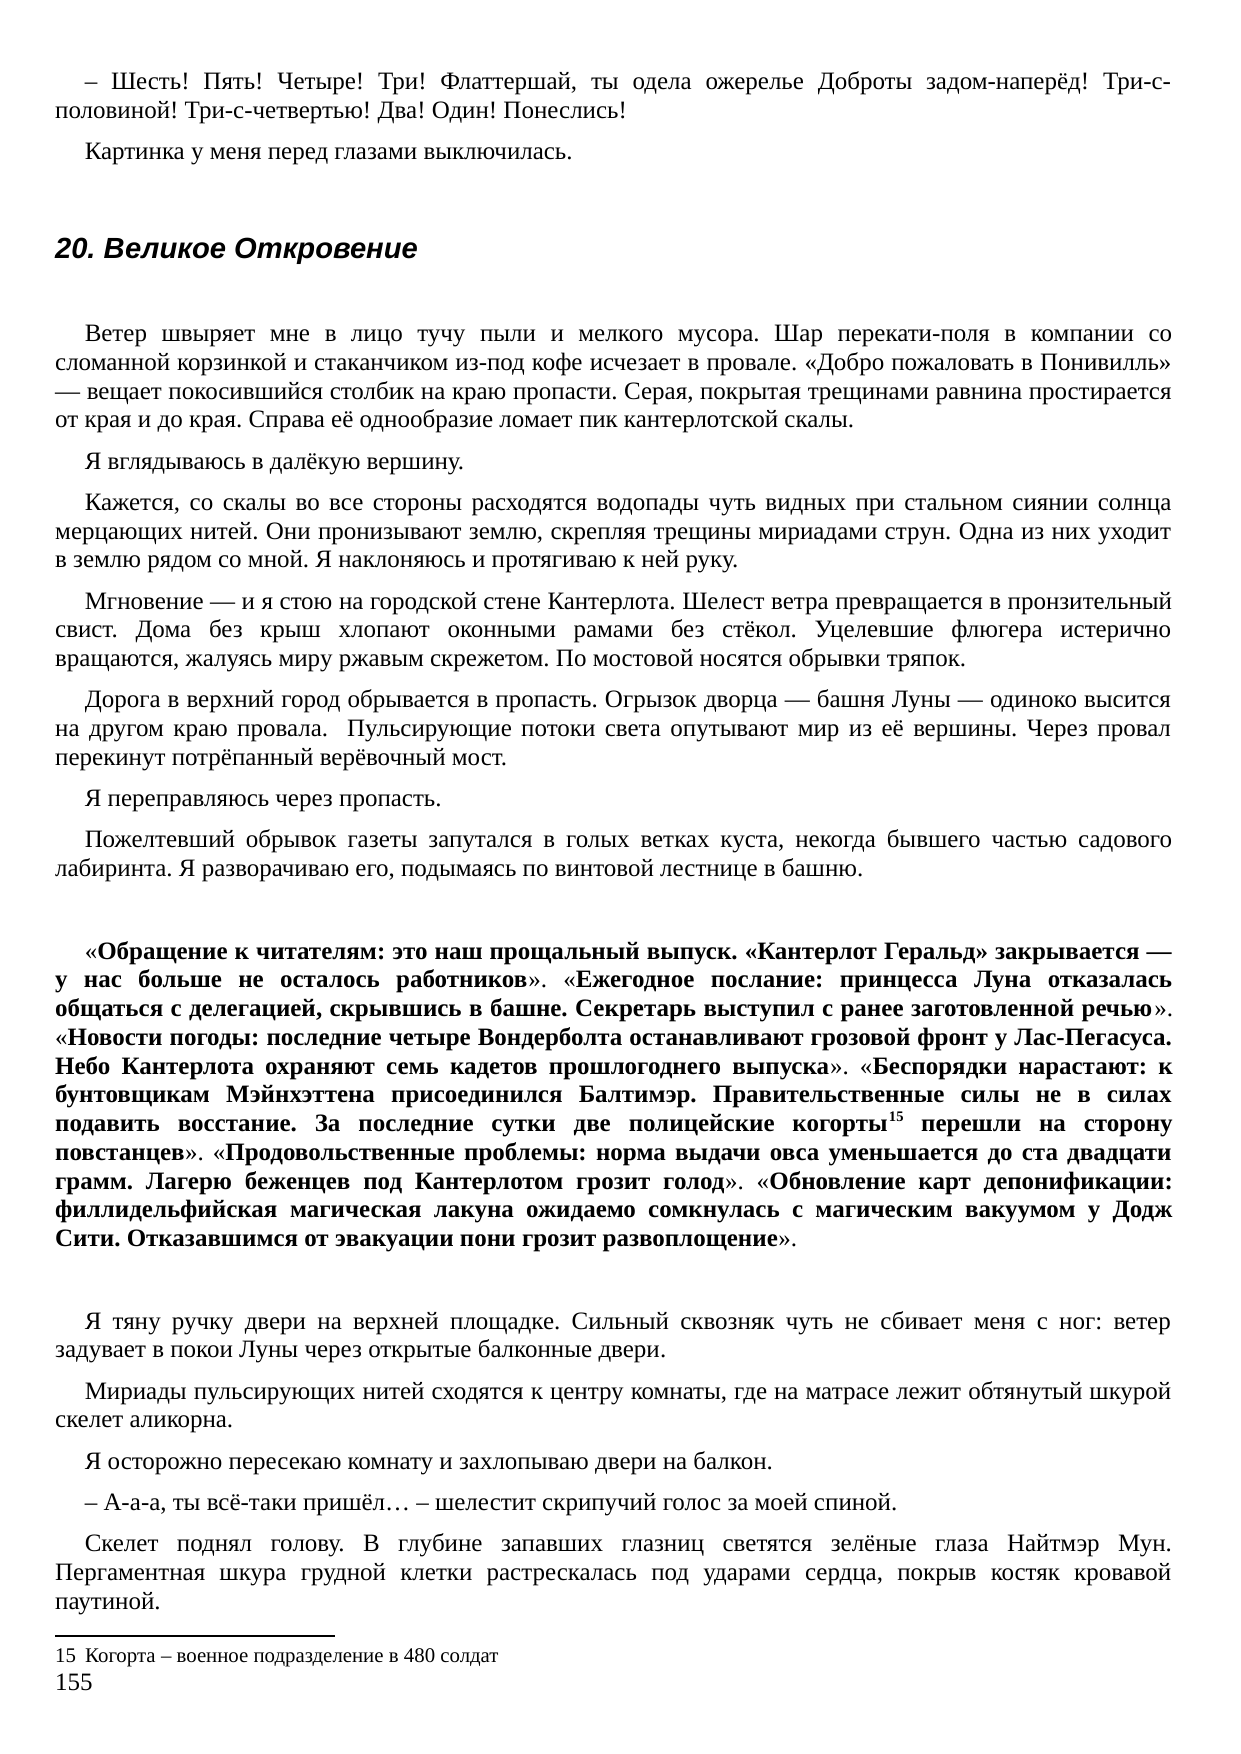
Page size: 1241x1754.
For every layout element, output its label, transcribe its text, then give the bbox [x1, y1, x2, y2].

text Ветер швыряет мне в лицо тучу пыли и мелкого мусора. Шар перекати-поля в компании со сломанной корзинкой и стаканчиком из-под кофе исчезает в провале. «Добро пожаловать в Понивилль» — вещает покосившийся столбик на краю пропасти. Серая, покрытая трещинами равнина простирается от края и до края. Справа её однообразие ломает пик кантерлотской скалы. [55, 318, 1173, 433]
text Я переправляюсь через пропасть. [55, 783, 1173, 812]
text Скелет поднял голову. В глубине запавших глазниц светятся зелёные глаза Найтмэр Мун. Пергаментная шкура грудной клетки растрескалась под ударами сердца, покрыв костяк кровавой паутиной. [55, 1528, 1173, 1614]
text Я тяну ручку двери на верхней площадке. Сильный сквозняк чуть не сбивает меня с ног: ветер задувает в покои Луны через открытые балконные двери. [55, 1306, 1173, 1363]
text – А-а-а, ты всё-таки пришёл… – шелестит скрипучий голос за моей спиной. [55, 1487, 1173, 1516]
subtitle 20. Великое Откровение [55, 231, 1173, 264]
text Картинка у меня перед глазами выключилась. [55, 136, 1173, 165]
text Я осторожно пересекаю комнату и захлопываю двери на балкон. [55, 1446, 1173, 1474]
text Пожелтевший обрывок газеты запутался в голых ветках куста, некогда бывшего частью садового лабиринта. Я разворачиваю его, подымаясь по винтовой лестнице в башню. [55, 824, 1173, 882]
text Я вглядываюсь в далёкую вершину. [55, 446, 1173, 474]
text Дорога в верхний город обрывается в пропасть. Огрызок дворца — башня Луны — одиноко высится на другом краю провала. Пульсирующие потоки света опутывают мир из её вершины. Через провал перекинут потрёпанный верёвочный мост. [55, 684, 1173, 771]
text «Обращение к читателям: это наш прощальный выпуск. «Кантерлот Геральд» закрывается — у нас больше не осталось работников». «Ежегодное послание: принцесса Луна отказалась общаться с делегацией, скрывшись в башне. Секретарь выступил с ранее заготовленной речью». «Новости погоды: последние четыре Вондерболта останавливают грозовой фронт у Лас-Пегасуса. Небо Кантерлота охраняют семь кадетов прошлогоднего выпуска». «Беспорядки нарастают: к бунтовщикам Мэйнхэттена присоединился Балтимэр. Правительственные силы не в силах подавить восстание. За последние сутки две полицейские когорты перешли на сторону повстанцев». «Продовольственные проблемы: норма выдачи овса уменьшается до ста двадцати грамм. Лагерю беженцев под Кантерлотом грозит голод». «Обновление карт депонификации: филлидельфийская магическая лакуна ожидаемо сомкнулась с магическим вакуумом у Додж Сити. Отказавшимся от эвакуации пони грозит развоплощение». [55, 936, 1173, 1252]
text – Шесть! Пять! Четыре! Три! Флаттершай, ты одела ожерелье Доброты задом-наперёд! Три-с-половиной! Три-с-четвертью! Два! Один! Понеслись! [55, 66, 1173, 123]
text Мгновение — и я стою на городской стене Кантерлота. Шелест ветра превращается в пронзительный свист. Дома без крыш хлопают оконными рамами без стёкол. Уцелевшие флюгера истерично вращаются, жалуясь миру ржавым скрежетом. По мостовой носятся обрывки тряпок. [55, 586, 1173, 672]
text Мириады пульсирующих нитей сходятся к центру комнаты, где на матрасе лежит обтянутый шкурой скелет аликорна. [55, 1376, 1173, 1433]
text Кажется, со скалы во все стороны расходятся водопады чуть видных при стальном сиянии солнца мерцающих нитей. Они пронизывают землю, скрепляя трещины мириадами струн. Одна из них уходит в землю рядом со мной. Я наклоняюсь и протягиваю к ней руку. [55, 487, 1173, 573]
text Когорта – военное подразделение в 480 солдат [55, 1642, 1173, 1667]
